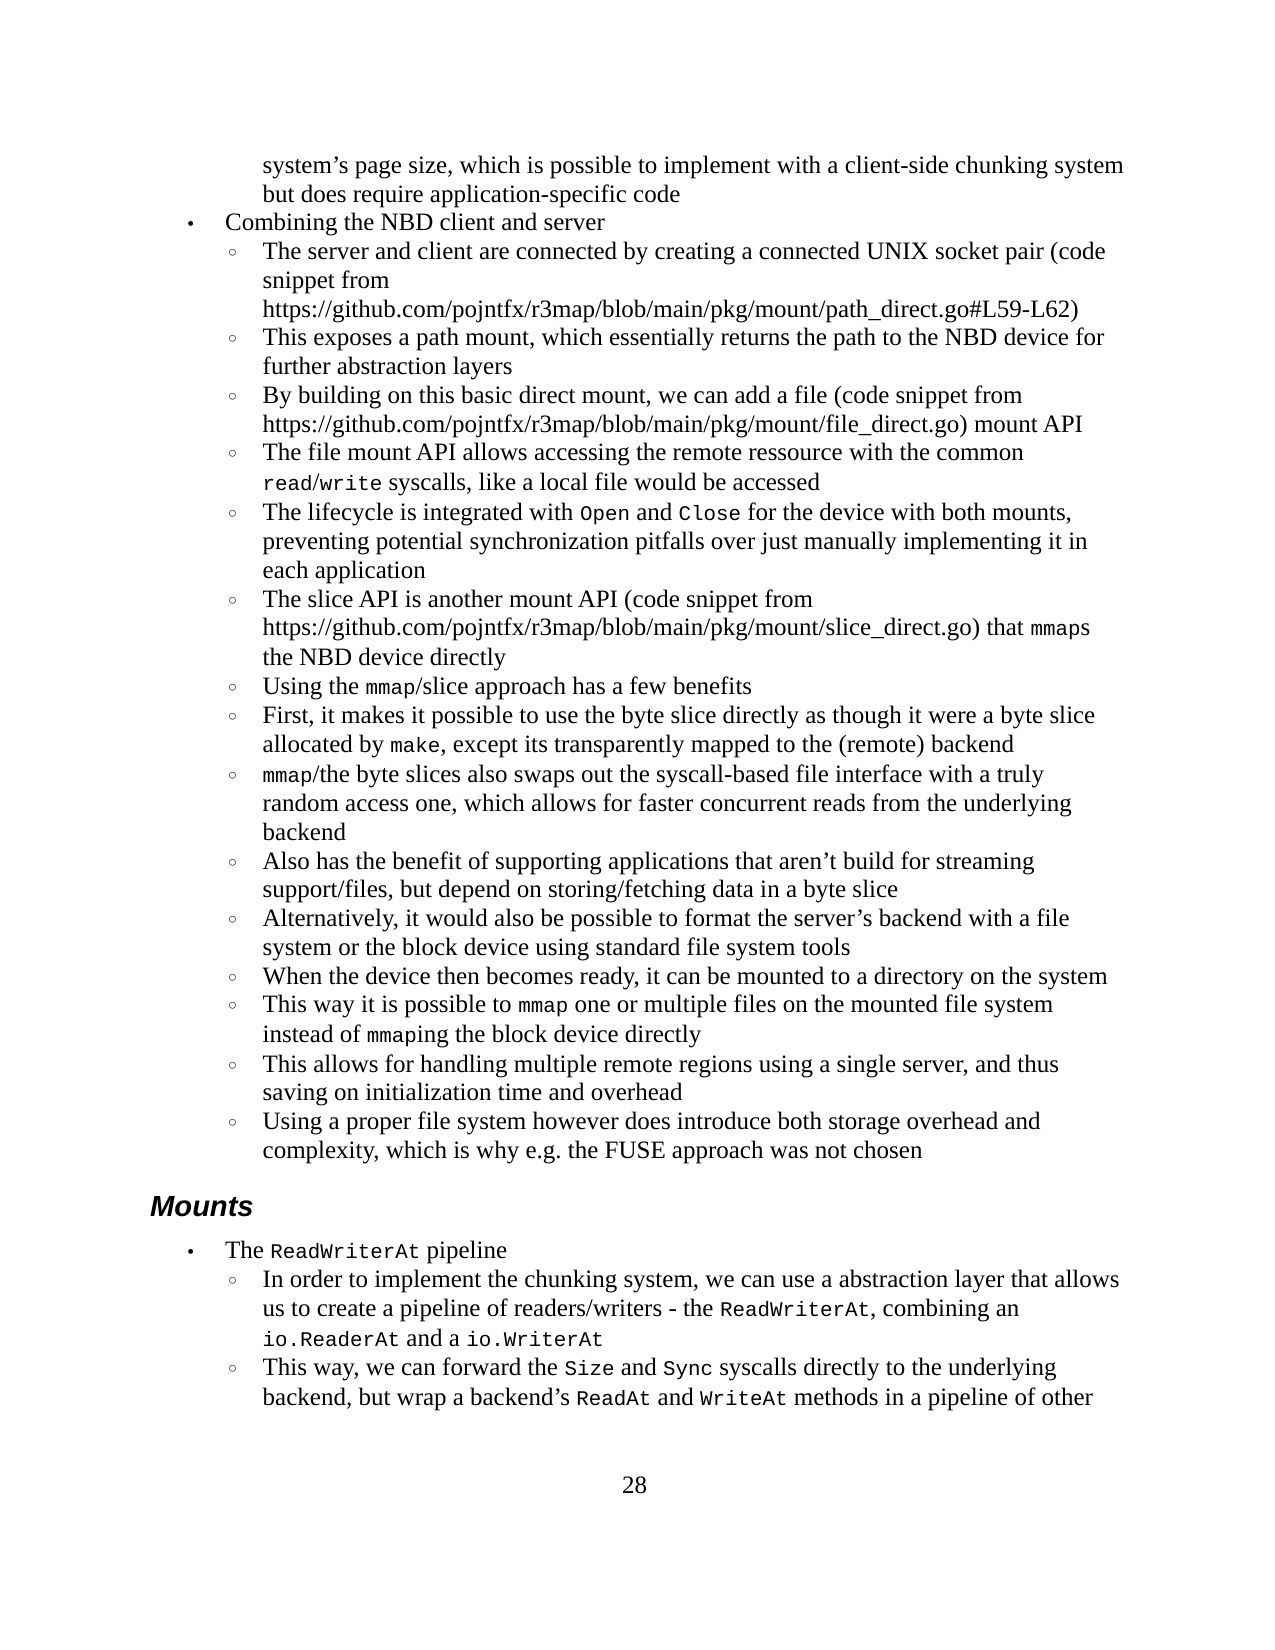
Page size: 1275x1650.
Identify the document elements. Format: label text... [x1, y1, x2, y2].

list Also has the benefit of supporting applications that aren’t build for streaming support/files, but depend on storing/fetching data in a byte slice [225, 846, 1125, 903]
list The file mount API allows accessing the remote ressource with the common read/write syscalls, like a local file would be accessed [225, 437, 1125, 497]
subtitle Mounts [150, 1189, 1125, 1222]
list This allows for handling multiple remote regions using a single server, and thus saving on initialization time and overhead [225, 1049, 1125, 1106]
list The ReadWriterAt pipeline [187, 1235, 1125, 1264]
list Combining the NBD client and server [187, 207, 1125, 236]
list The server and client are connected by creating a connected UNIX socket pair (code snippet from https://github.com/pojntfx/r3map/blob/main/pkg/mount/path_direct.go#L59-L62) [225, 236, 1125, 322]
list This way, we can forward the Size and Sync syscalls directly to the underlying backend, but wrap a backend’s ReadAt and WriteAt methods in a pipeline of other [225, 1352, 1125, 1411]
list Using a proper file system however does introduce both storage overhead and complexity, which is why e.g. the FUSE approach was not chosen [225, 1106, 1125, 1164]
list The lifecycle is integrated with Open and Close for the device with both mounts, preventing potential synchronization pitfalls over just manually implementing it in each application [225, 497, 1125, 584]
list system’s page size, which is possible to implement with a client-side chunking system but does require application-specific code [225, 150, 1125, 207]
list By building on this basic direct mount, we can add a file (code snippet from https://github.com/pojntfx/r3map/blob/main/pkg/mount/file_direct.go) mount API [225, 380, 1125, 437]
list Using the mmap/slice approach has a few benefits [225, 671, 1125, 700]
list Alternatively, it would also be possible to format the server’s backend with a file system or the block device using standard file system tools [225, 903, 1125, 961]
list First, it makes it possible to use the byte slice directly as though it were a byte slice allocated by make, except its transparently mapped to the (remote) backend [225, 700, 1125, 759]
list mmap/the byte slices also swaps out the syscall-based file interface with a truly random access one, which allows for faster concurrent reads from the underlying backend [225, 759, 1125, 846]
list When the device then becomes ready, it can be mounted to a directory on the system [225, 961, 1125, 989]
list In order to implement the chunking system, we can use a abstraction layer that allows us to create a pipeline of readers/writers - the ReadWriterAt, combining an io.ReaderAt and a io.WriterAt [225, 1264, 1125, 1352]
list This way it is possible to mmap one or multiple files on the mounted file system instead of mmaping the block device directly [225, 989, 1125, 1049]
list The slice API is another mount API (code snippet from https://github.com/pojntfx/r3map/blob/main/pkg/mount/slice_direct.go) that mmaps the NBD device directly [225, 584, 1125, 671]
list This exposes a path mount, which essentially returns the path to the NBD device for further abstraction layers [225, 322, 1125, 380]
